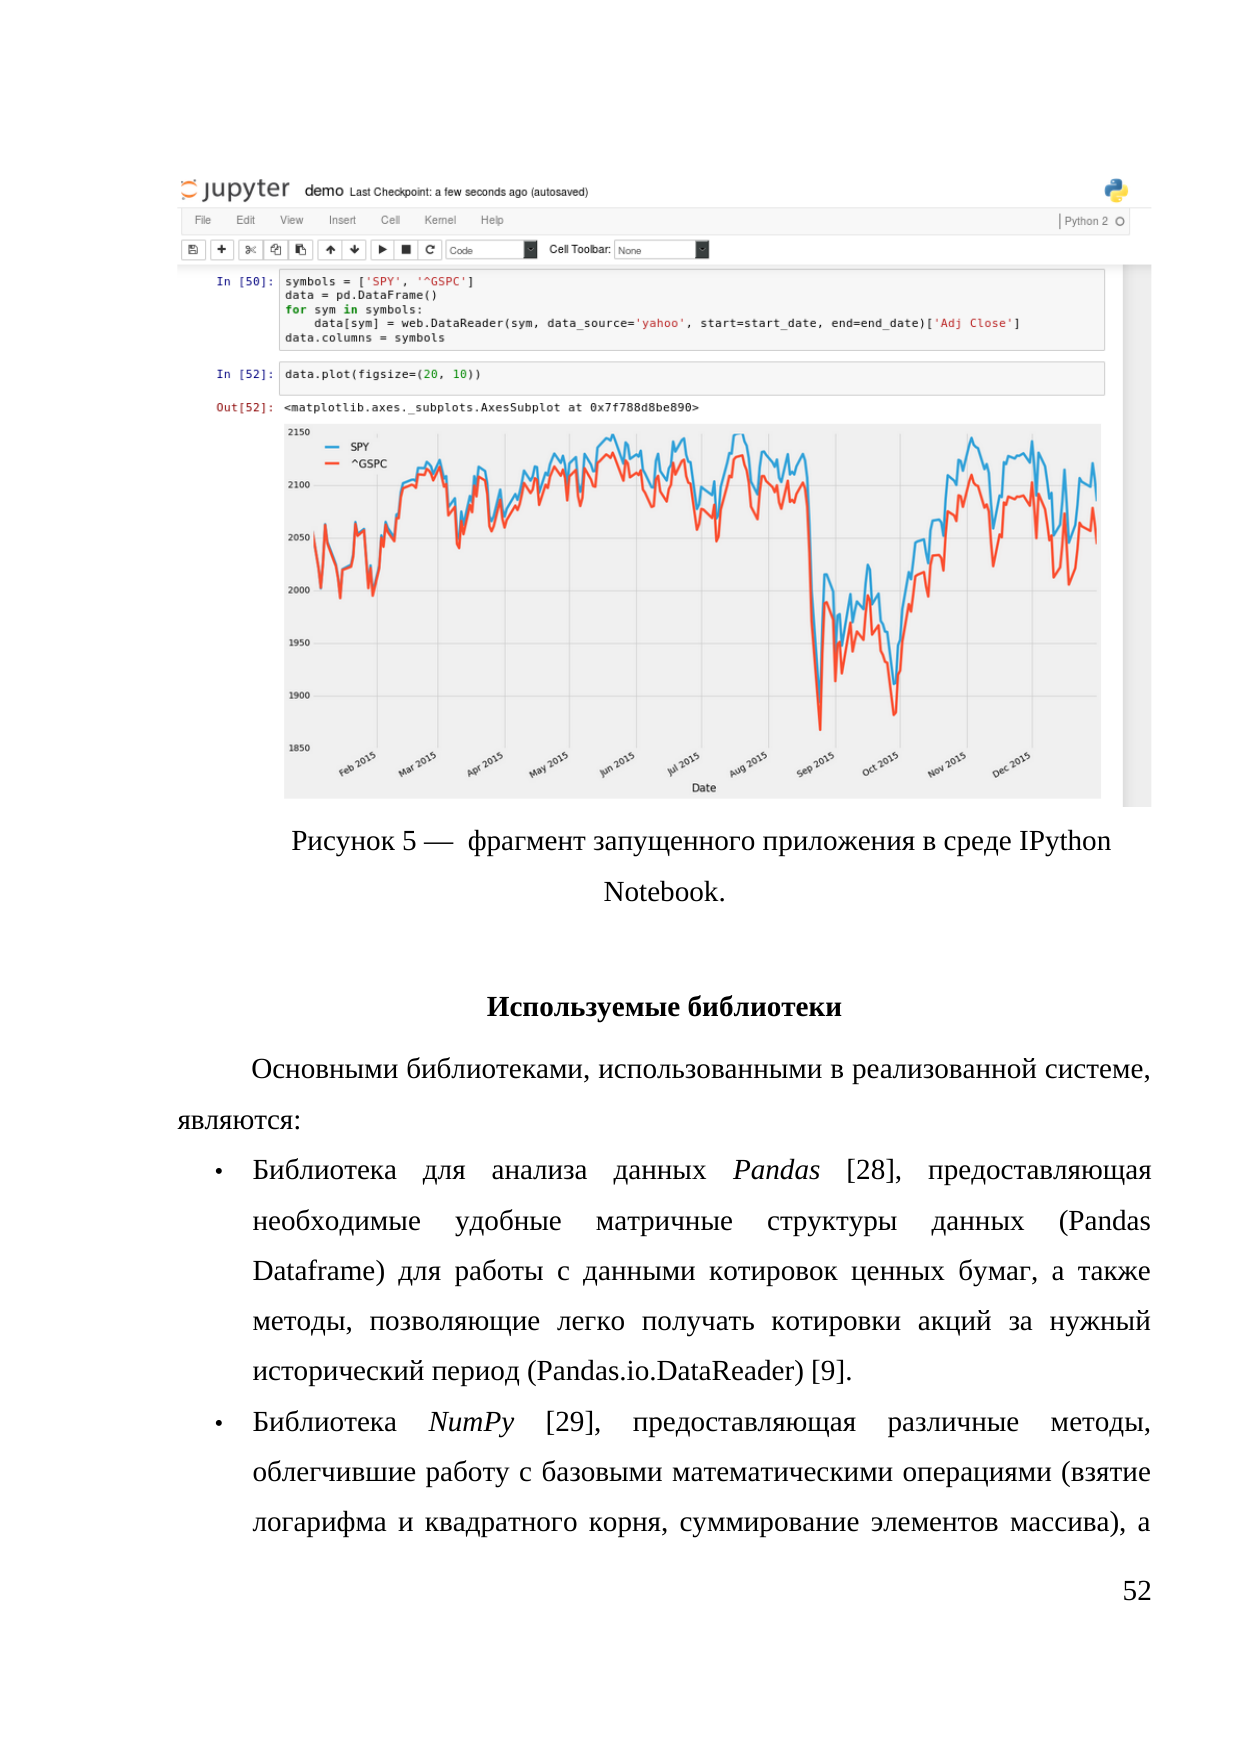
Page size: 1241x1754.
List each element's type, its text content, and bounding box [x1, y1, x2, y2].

text Основными библиотеками, использованными в реализованной системе, являются: [177, 1052, 1152, 1136]
text Рисунок 5 — фрагмент запущенного приложения в среде IPython Notebook. [177, 807, 1152, 907]
subtitle Используемые библиотеки [177, 989, 1152, 1022]
list Библиотека для анализа данных Pandas [28], предоставляющая необходимые удобные матричные структуры данных (Pandas Dataframe) для работы с данными котировок ценных бумаг, а также методы, позволяющие легко получать котировки акций за нужный исторический период (Pandas.io.DataReader) [9]. [215, 1152, 1152, 1387]
picture [177, 174, 1152, 807]
list Библиотека NumPy [29], предоставляющая различные методы, облегчившие работу с базовыми математическими операциями (взятие логарифма и квадратного корня, суммирование элементов массива), а [215, 1404, 1152, 1538]
